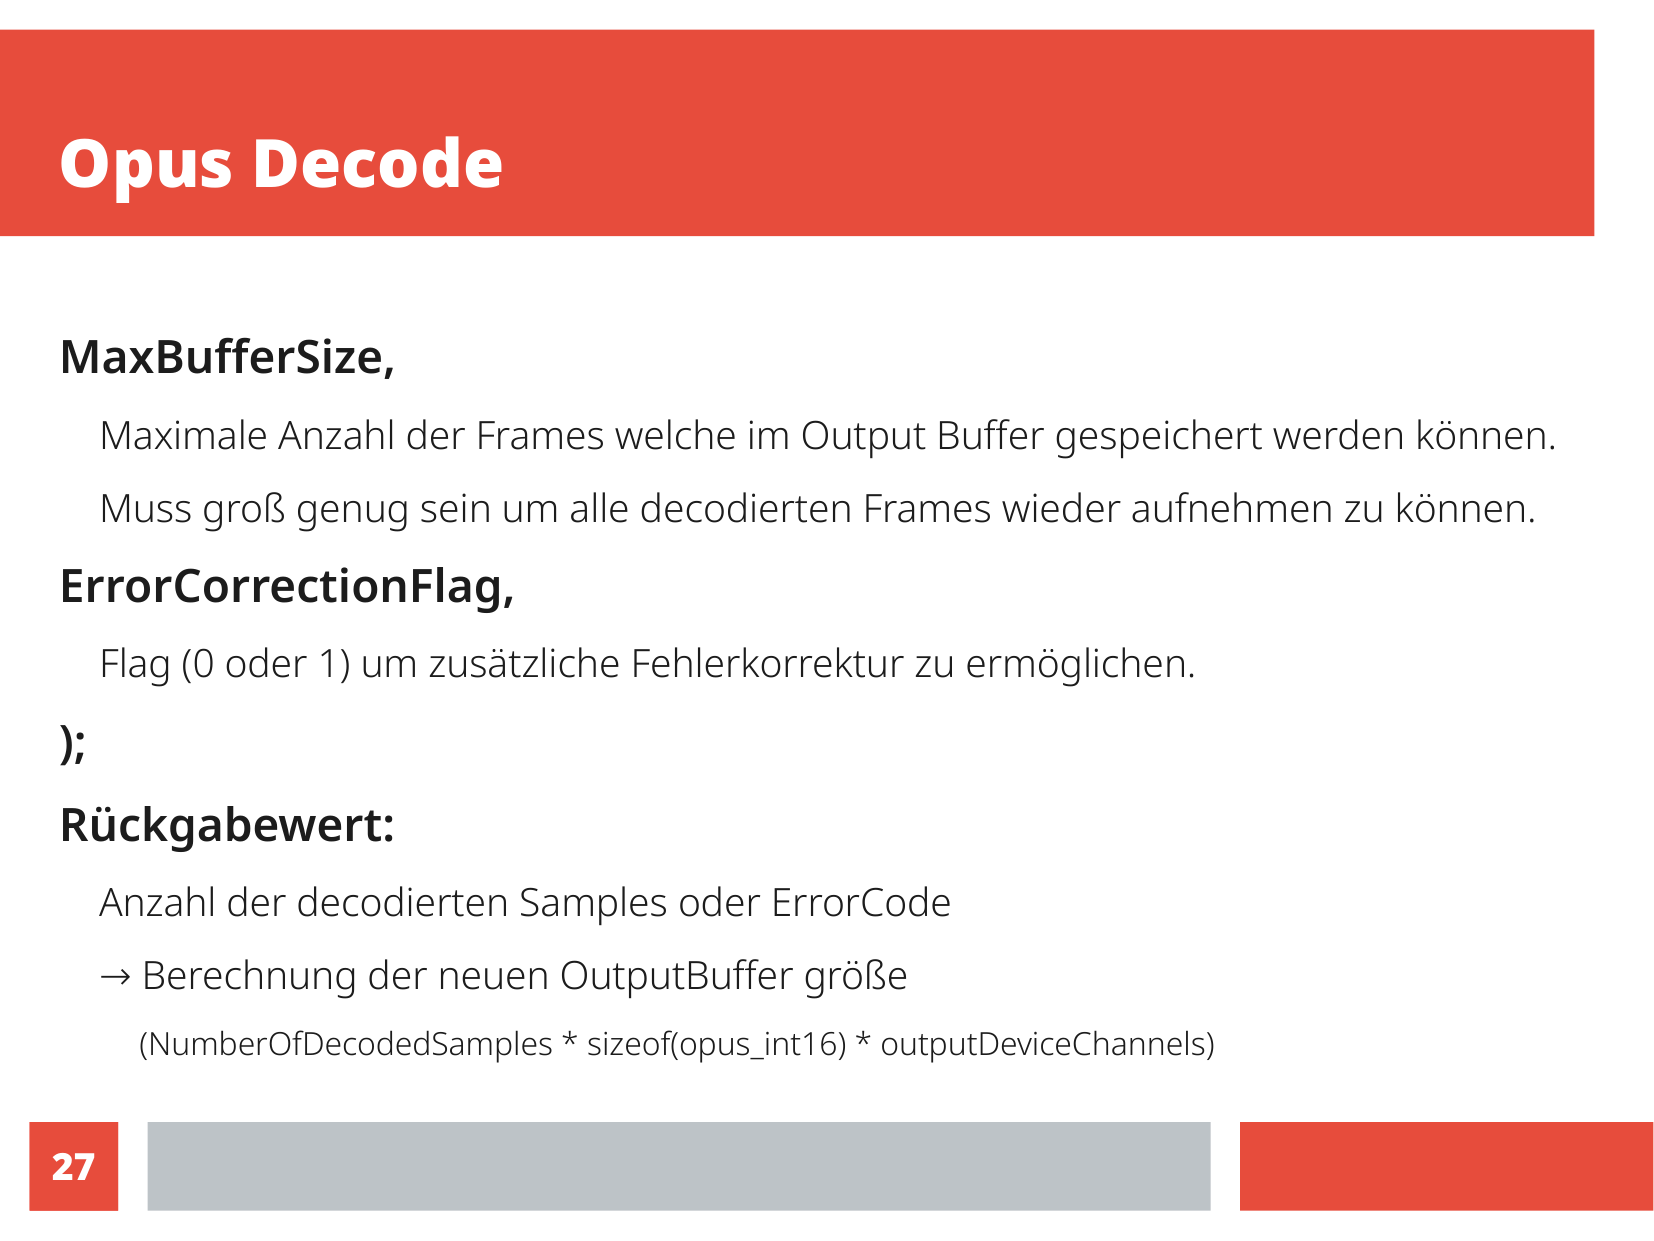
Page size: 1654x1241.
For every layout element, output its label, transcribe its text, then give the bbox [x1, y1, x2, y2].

title Opus Decode [59, 59, 1595, 207]
list MaxBufferSize, Maximale Anzahl der Frames welche im Output Buffer gespeichert werden können. Muss groß genug sein um alle decodierten Frames wieder aufnehmen zu können. ErrorCorrectionFlag, Flag (0 oder 1) um zusätzliche Fehlerkorrektur zu ermöglichen. ); Rückgabewert: Anzahl der decodierten Samples oder ErrorCode → Berechnung der neuen OutputBuffer größe (NumberOfDecodedSamples * sizeof(opus_int16) * outputDeviceChannels) [59, 324, 1565, 1093]
